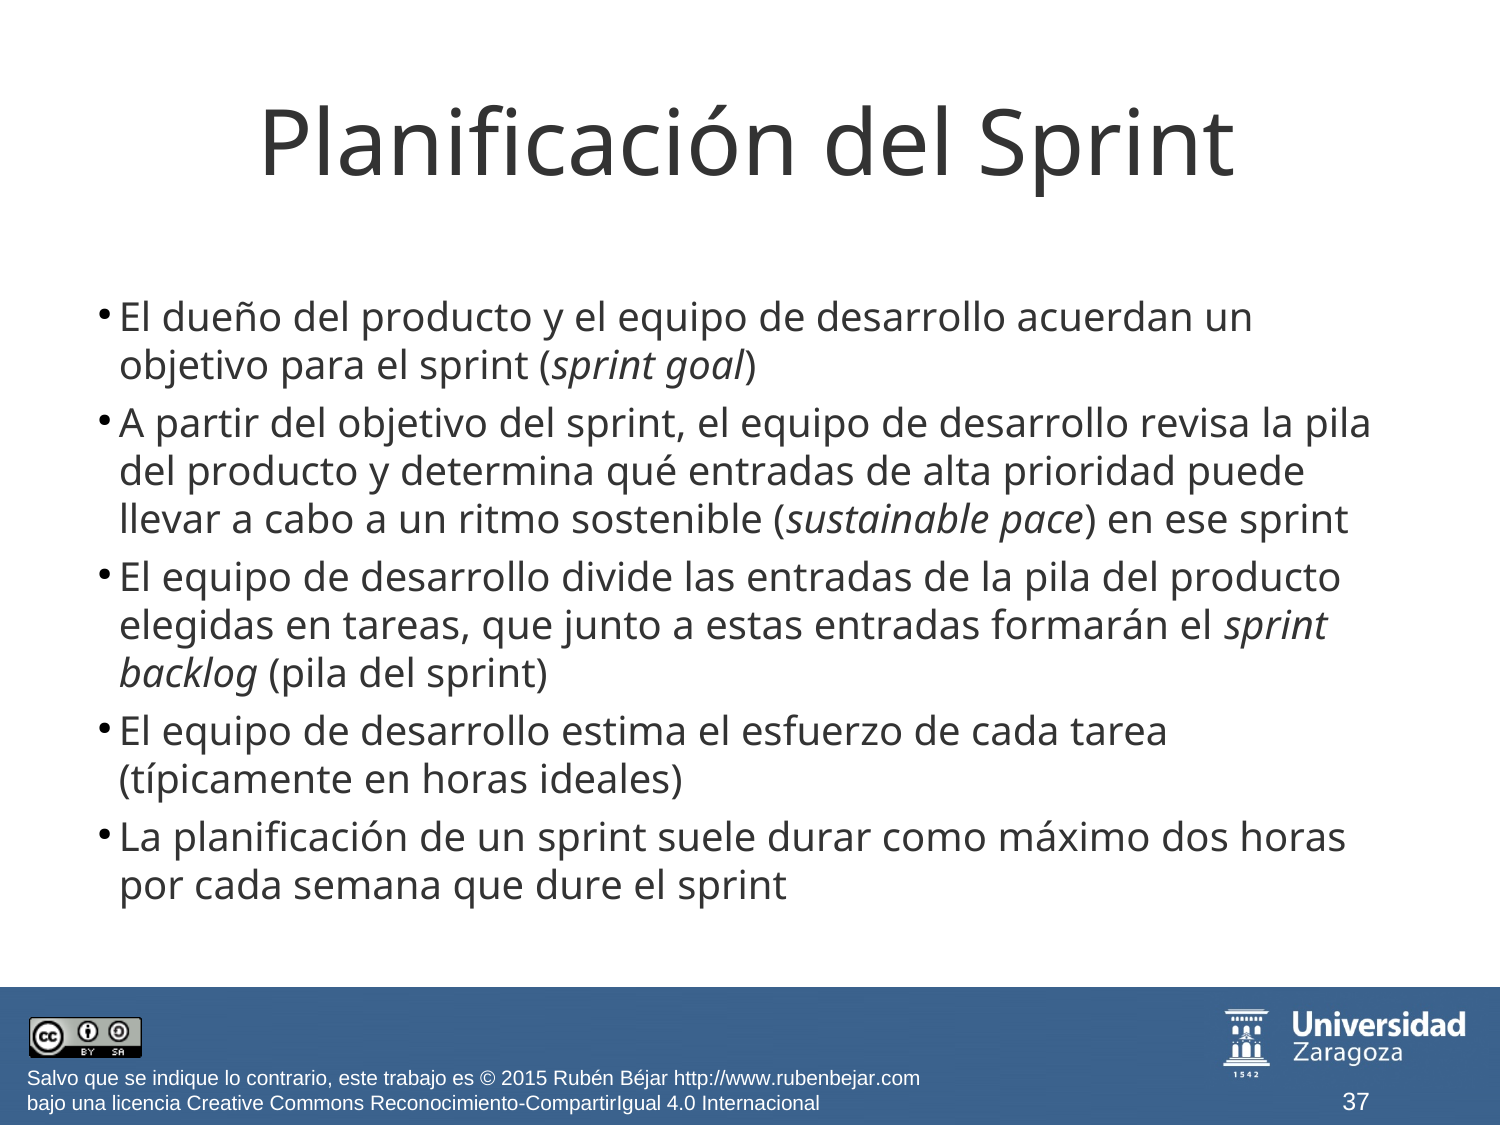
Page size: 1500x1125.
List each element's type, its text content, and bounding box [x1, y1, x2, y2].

list El dueño del producto y el equipo de desarrollo acuerdan un objetivo para el sprint (sprint goal) A partir del objetivo del sprint, el equipo de desarrollo revisa la pila del producto y determina qué entradas de alta prioridad puede llevar a cabo a un ritmo sostenible (sustainable pace) en ese sprint El equipo de desarrollo divide las entradas de la pila del producto elegidas en tareas, que junto a estas entradas formarán el sprint backlog (pila del sprint) El equipo de desarrollo estima el esfuerzo de cada tarea (típicamente en horas ideales) La planificación de un sprint suele durar como máximo dos horas por cada semana que dure el sprint [82, 283, 1418, 957]
picture [0, 987, 1500, 1125]
title Planificación del Sprint [74, 21, 1420, 257]
